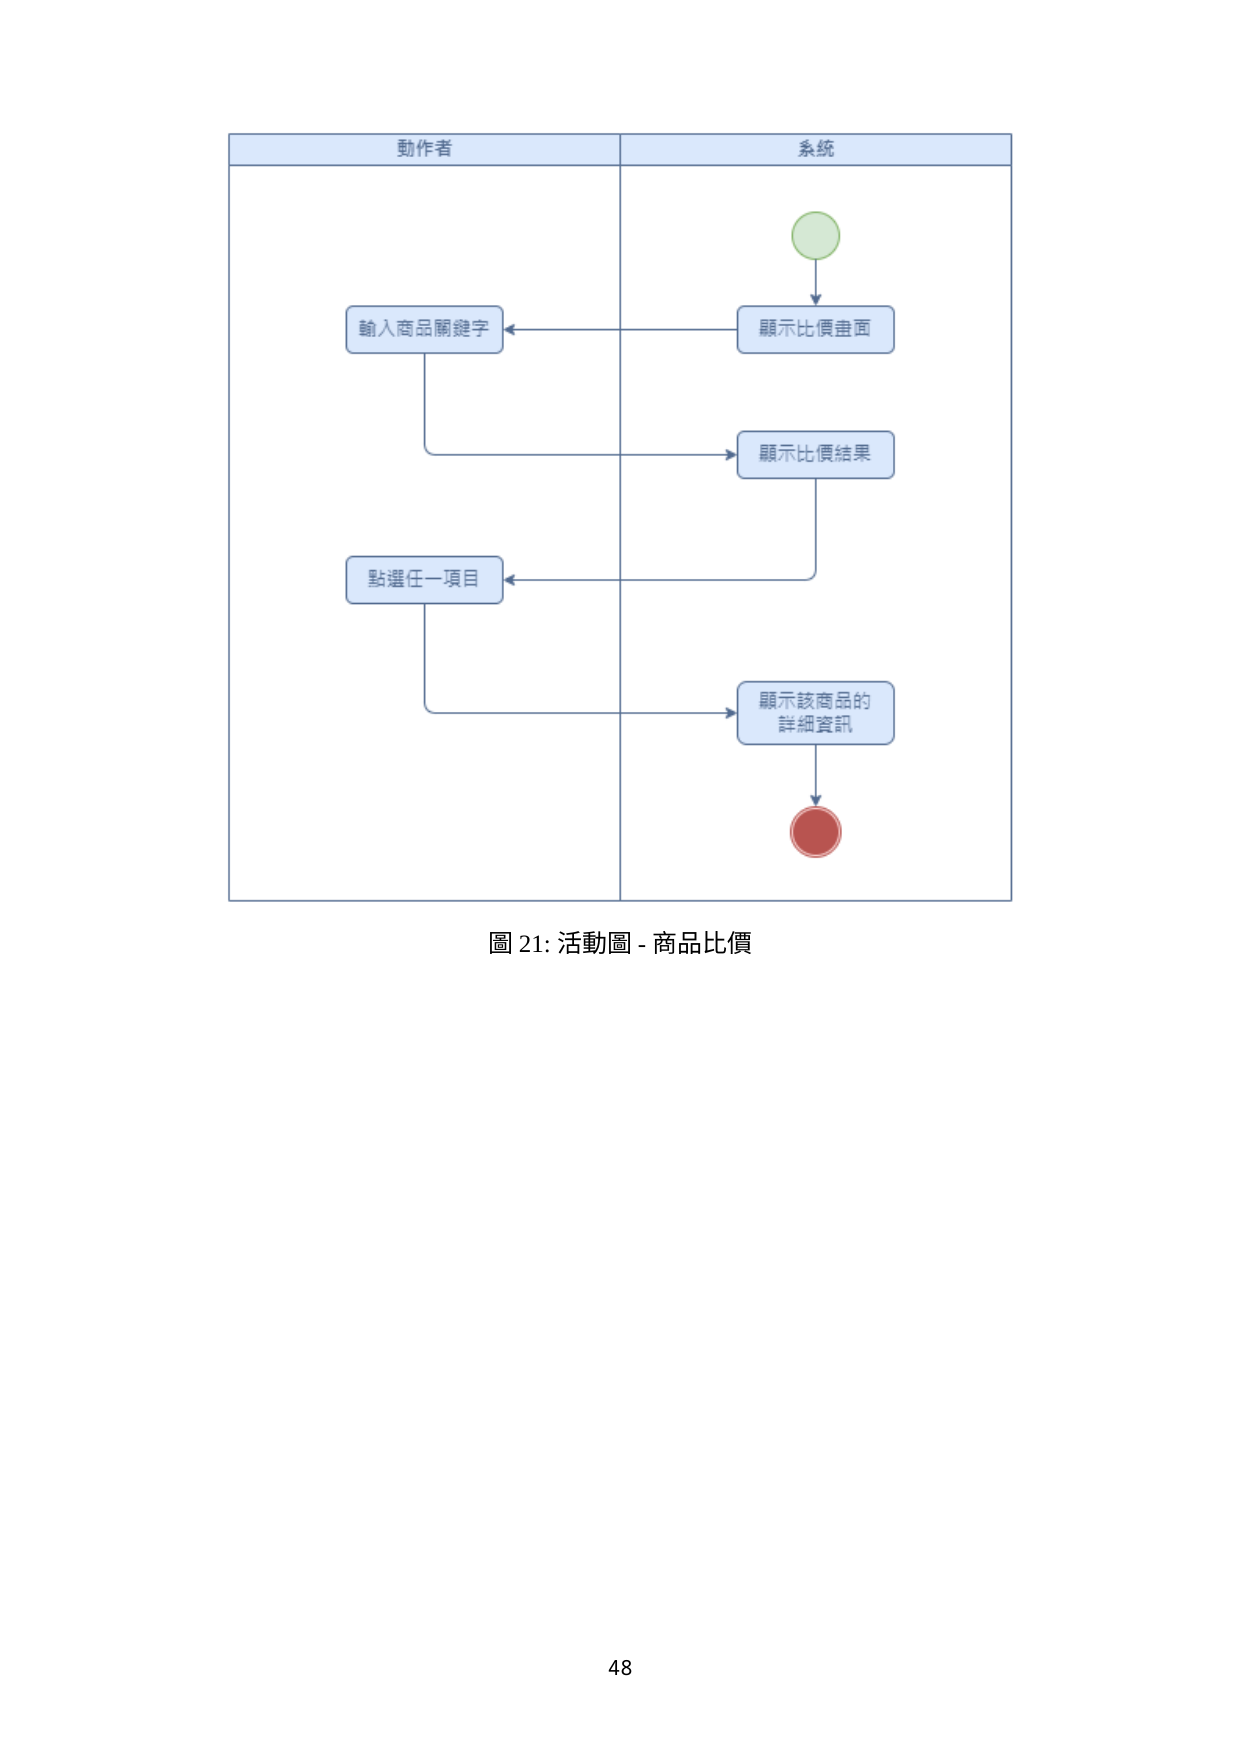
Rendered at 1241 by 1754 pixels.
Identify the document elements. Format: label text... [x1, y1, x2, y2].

picture [216, 121, 1024, 916]
text 圖 21: 活動圖 - 商品比價 [216, 916, 1024, 960]
